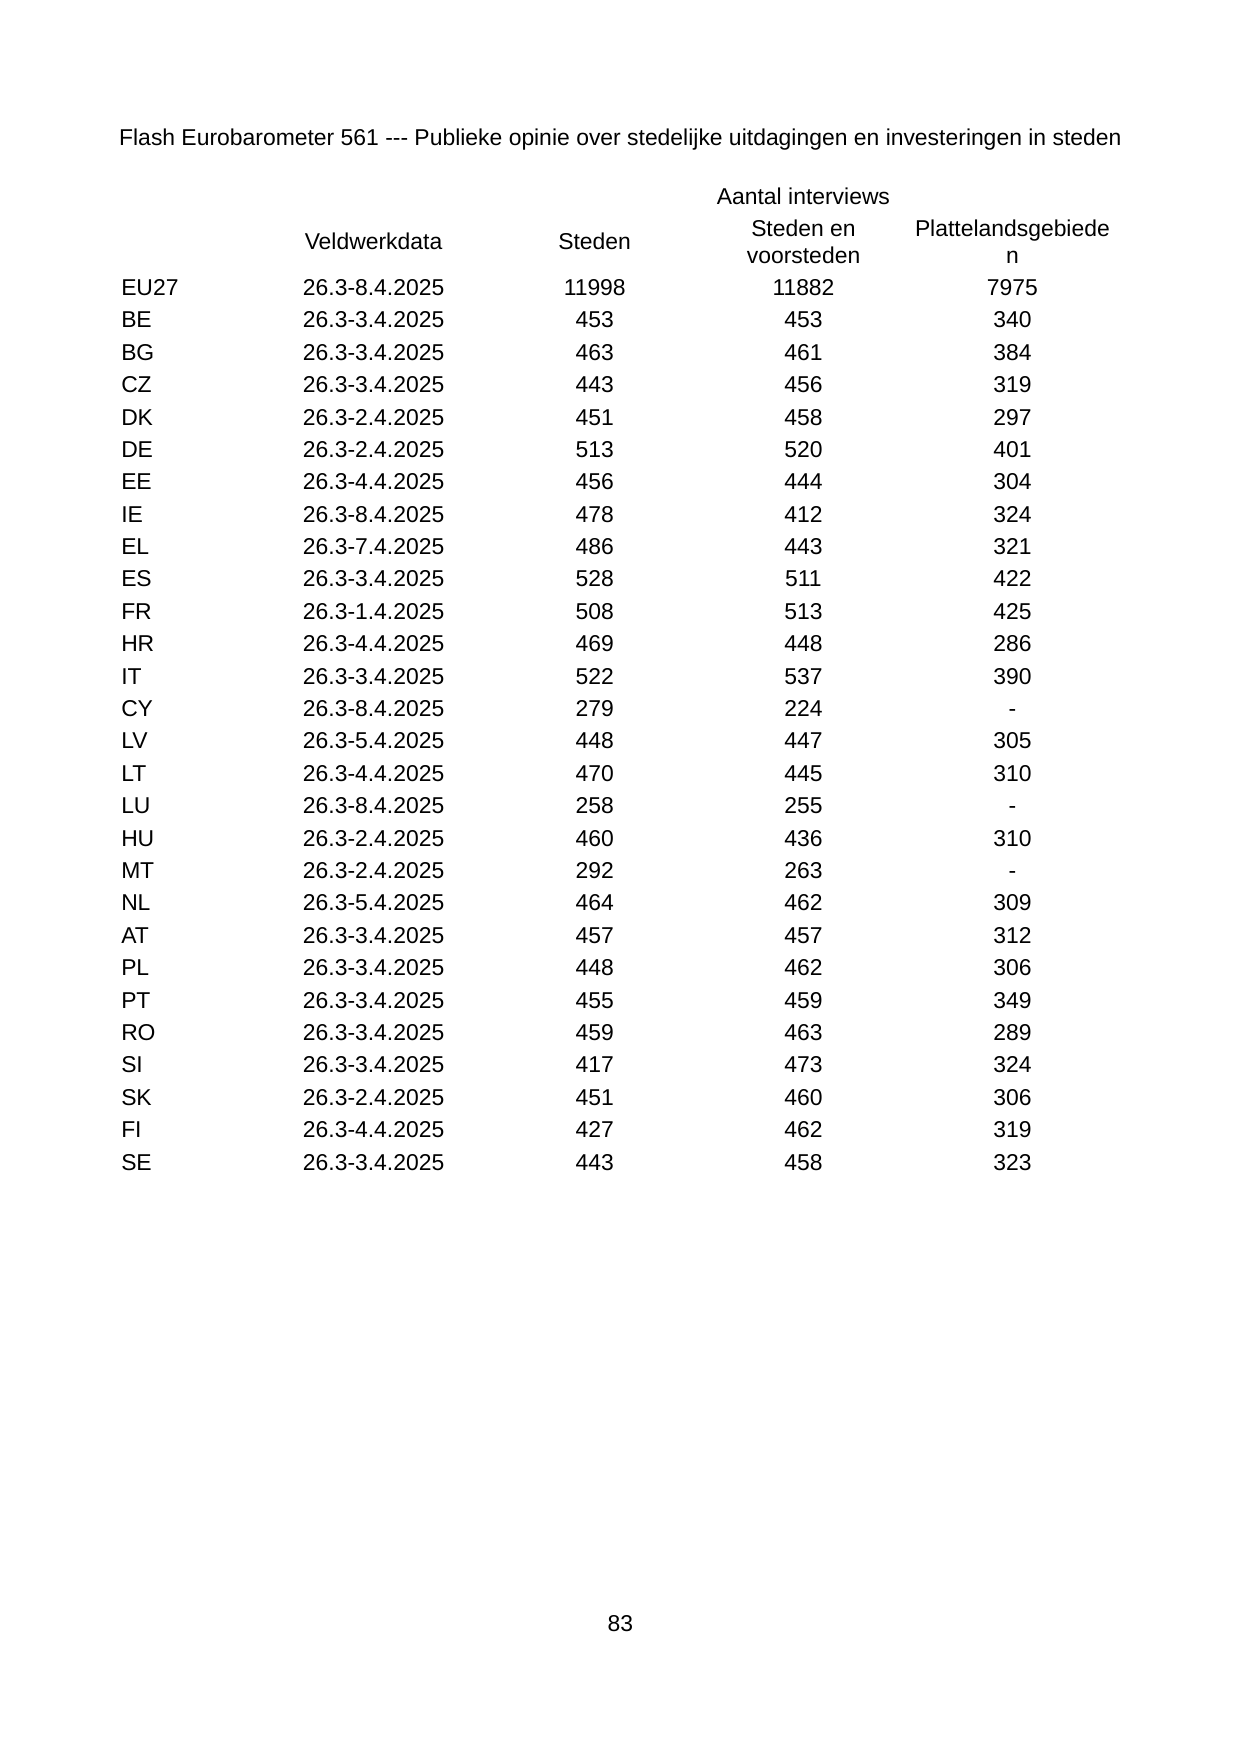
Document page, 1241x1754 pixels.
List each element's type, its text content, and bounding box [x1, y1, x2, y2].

table_cell 448 [490, 951, 699, 983]
table_cell 26.3-2.4.2025 [257, 433, 490, 465]
table_cell 451 [490, 1081, 699, 1113]
table_header [257, 180, 490, 212]
table_cell 459 [490, 1016, 699, 1048]
table_cell 324 [908, 498, 1117, 530]
table_cell 443 [699, 530, 908, 562]
table_cell 286 [908, 627, 1117, 659]
table_cell IE [118, 498, 257, 530]
table_cell 305 [908, 724, 1117, 757]
table_cell 511 [699, 563, 908, 595]
table_cell 443 [490, 368, 699, 400]
table_cell 224 [699, 692, 908, 724]
table_cell - [908, 789, 1117, 822]
table_cell Plattelandsgebieden [908, 212, 1117, 271]
table_cell 324 [908, 1048, 1117, 1081]
table_cell 457 [699, 919, 908, 951]
table_cell FI [118, 1113, 257, 1146]
table_cell NL [118, 886, 257, 919]
table_cell 462 [699, 1113, 908, 1146]
table_cell IT [118, 660, 257, 692]
table_cell 26.3-4.4.2025 [257, 627, 490, 659]
table_cell 457 [490, 919, 699, 951]
table_cell 26.3-3.4.2025 [257, 660, 490, 692]
table_cell LV [118, 724, 257, 757]
table_cell 26.3-2.4.2025 [257, 1081, 490, 1113]
table_cell 460 [699, 1081, 908, 1113]
table_cell 447 [699, 724, 908, 757]
table_cell EU27 [118, 271, 257, 303]
table_cell 310 [908, 757, 1117, 789]
table_cell 390 [908, 660, 1117, 692]
table_cell 304 [908, 465, 1117, 498]
table_cell [118, 212, 257, 271]
table_cell 26.3-2.4.2025 [257, 400, 490, 433]
table_cell 26.3-3.4.2025 [257, 1146, 490, 1178]
table_cell 26.3-3.4.2025 [257, 1016, 490, 1048]
table_cell RO [118, 1016, 257, 1048]
table_cell 26.3-4.4.2025 [257, 1113, 490, 1146]
table_cell CY [118, 692, 257, 724]
table_cell BE [118, 303, 257, 336]
table_cell 513 [699, 595, 908, 627]
table_cell 453 [490, 303, 699, 336]
table_cell 478 [490, 498, 699, 530]
table_cell LU [118, 789, 257, 822]
table_cell Veldwerkdata [257, 212, 490, 271]
table_cell EE [118, 465, 257, 498]
table_cell 309 [908, 886, 1117, 919]
table_cell 473 [699, 1048, 908, 1081]
table_cell 26.3-8.4.2025 [257, 692, 490, 724]
table_cell DK [118, 400, 257, 433]
table_cell SK [118, 1081, 257, 1113]
table_cell 306 [908, 951, 1117, 983]
table_cell 279 [490, 692, 699, 724]
table_cell 292 [490, 854, 699, 886]
table_cell Steden en voorsteden [699, 212, 908, 271]
table_cell EL [118, 530, 257, 562]
table_cell 297 [908, 400, 1117, 433]
table_cell 319 [908, 368, 1117, 400]
table_cell 427 [490, 1113, 699, 1146]
table_cell 263 [699, 854, 908, 886]
table_cell 11998 [490, 271, 699, 303]
table_cell 520 [699, 433, 908, 465]
table_cell 26.3-8.4.2025 [257, 789, 490, 822]
table_cell MT [118, 854, 257, 886]
table_cell 26.3-4.4.2025 [257, 465, 490, 498]
table_cell PT [118, 984, 257, 1016]
table_cell SE [118, 1146, 257, 1178]
table_cell 412 [699, 498, 908, 530]
table_cell 461 [699, 336, 908, 368]
table_header [118, 180, 257, 212]
table_cell 459 [699, 984, 908, 1016]
table_cell 26.3-3.4.2025 [257, 984, 490, 1016]
table_cell 537 [699, 660, 908, 692]
table_cell ES [118, 563, 257, 595]
table_cell 460 [490, 822, 699, 854]
table_cell 464 [490, 886, 699, 919]
table_cell 448 [699, 627, 908, 659]
table_cell 26.3-8.4.2025 [257, 271, 490, 303]
table_cell 26.3-3.4.2025 [257, 951, 490, 983]
table_cell 323 [908, 1146, 1117, 1178]
table_cell 306 [908, 1081, 1117, 1113]
table_cell 444 [699, 465, 908, 498]
table_cell 384 [908, 336, 1117, 368]
table_cell 463 [699, 1016, 908, 1048]
table_cell 513 [490, 433, 699, 465]
table_cell 258 [490, 789, 699, 822]
table_cell 340 [908, 303, 1117, 336]
table_cell 319 [908, 1113, 1117, 1146]
table_cell 26.3-4.4.2025 [257, 757, 490, 789]
table_cell 26.3-2.4.2025 [257, 822, 490, 854]
table_cell - [908, 854, 1117, 886]
table_cell FR [118, 595, 257, 627]
table_cell 26.3-5.4.2025 [257, 886, 490, 919]
table_cell PL [118, 951, 257, 983]
table_cell 436 [699, 822, 908, 854]
table_cell 469 [490, 627, 699, 659]
table_cell 462 [699, 951, 908, 983]
table_cell 26.3-3.4.2025 [257, 336, 490, 368]
table_cell 26.3-3.4.2025 [257, 303, 490, 336]
table_cell 463 [490, 336, 699, 368]
table_cell 448 [490, 724, 699, 757]
table_cell 401 [908, 433, 1117, 465]
table_cell 443 [490, 1146, 699, 1178]
table_cell 470 [490, 757, 699, 789]
table_cell 312 [908, 919, 1117, 951]
table_cell 26.3-3.4.2025 [257, 1048, 490, 1081]
table_cell 508 [490, 595, 699, 627]
table_cell DE [118, 433, 257, 465]
table_cell 425 [908, 595, 1117, 627]
table_cell 289 [908, 1016, 1117, 1048]
table_cell 455 [490, 984, 699, 1016]
table_cell Steden [490, 212, 699, 271]
table_cell SI [118, 1048, 257, 1081]
table_cell 451 [490, 400, 699, 433]
table_cell 486 [490, 530, 699, 562]
table_cell 11882 [699, 271, 908, 303]
table_cell LT [118, 757, 257, 789]
table_cell HR [118, 627, 257, 659]
table_cell 528 [490, 563, 699, 595]
table_cell 417 [490, 1048, 699, 1081]
table_cell 453 [699, 303, 908, 336]
table_cell 26.3-8.4.2025 [257, 498, 490, 530]
table_cell - [908, 692, 1117, 724]
table_cell 310 [908, 822, 1117, 854]
table_cell 26.3-5.4.2025 [257, 724, 490, 757]
table_cell 456 [490, 465, 699, 498]
table_cell 26.3-1.4.2025 [257, 595, 490, 627]
table_cell 26.3-3.4.2025 [257, 919, 490, 951]
table_cell 349 [908, 984, 1117, 1016]
table_cell 522 [490, 660, 699, 692]
table_cell 26.3-2.4.2025 [257, 854, 490, 886]
table_cell 26.3-3.4.2025 [257, 368, 490, 400]
table_cell AT [118, 919, 257, 951]
table_cell 321 [908, 530, 1117, 562]
table_cell BG [118, 336, 257, 368]
table_cell 26.3-3.4.2025 [257, 563, 490, 595]
table_cell 7975 [908, 271, 1117, 303]
table_cell 422 [908, 563, 1117, 595]
table_cell HU [118, 822, 257, 854]
table_header Aantal interviews [490, 180, 1117, 212]
table_cell 456 [699, 368, 908, 400]
table_cell 255 [699, 789, 908, 822]
table_cell 445 [699, 757, 908, 789]
table_cell 462 [699, 886, 908, 919]
table_cell 458 [699, 400, 908, 433]
table_cell CZ [118, 368, 257, 400]
table_cell 458 [699, 1146, 908, 1178]
table_cell 26.3-7.4.2025 [257, 530, 490, 562]
